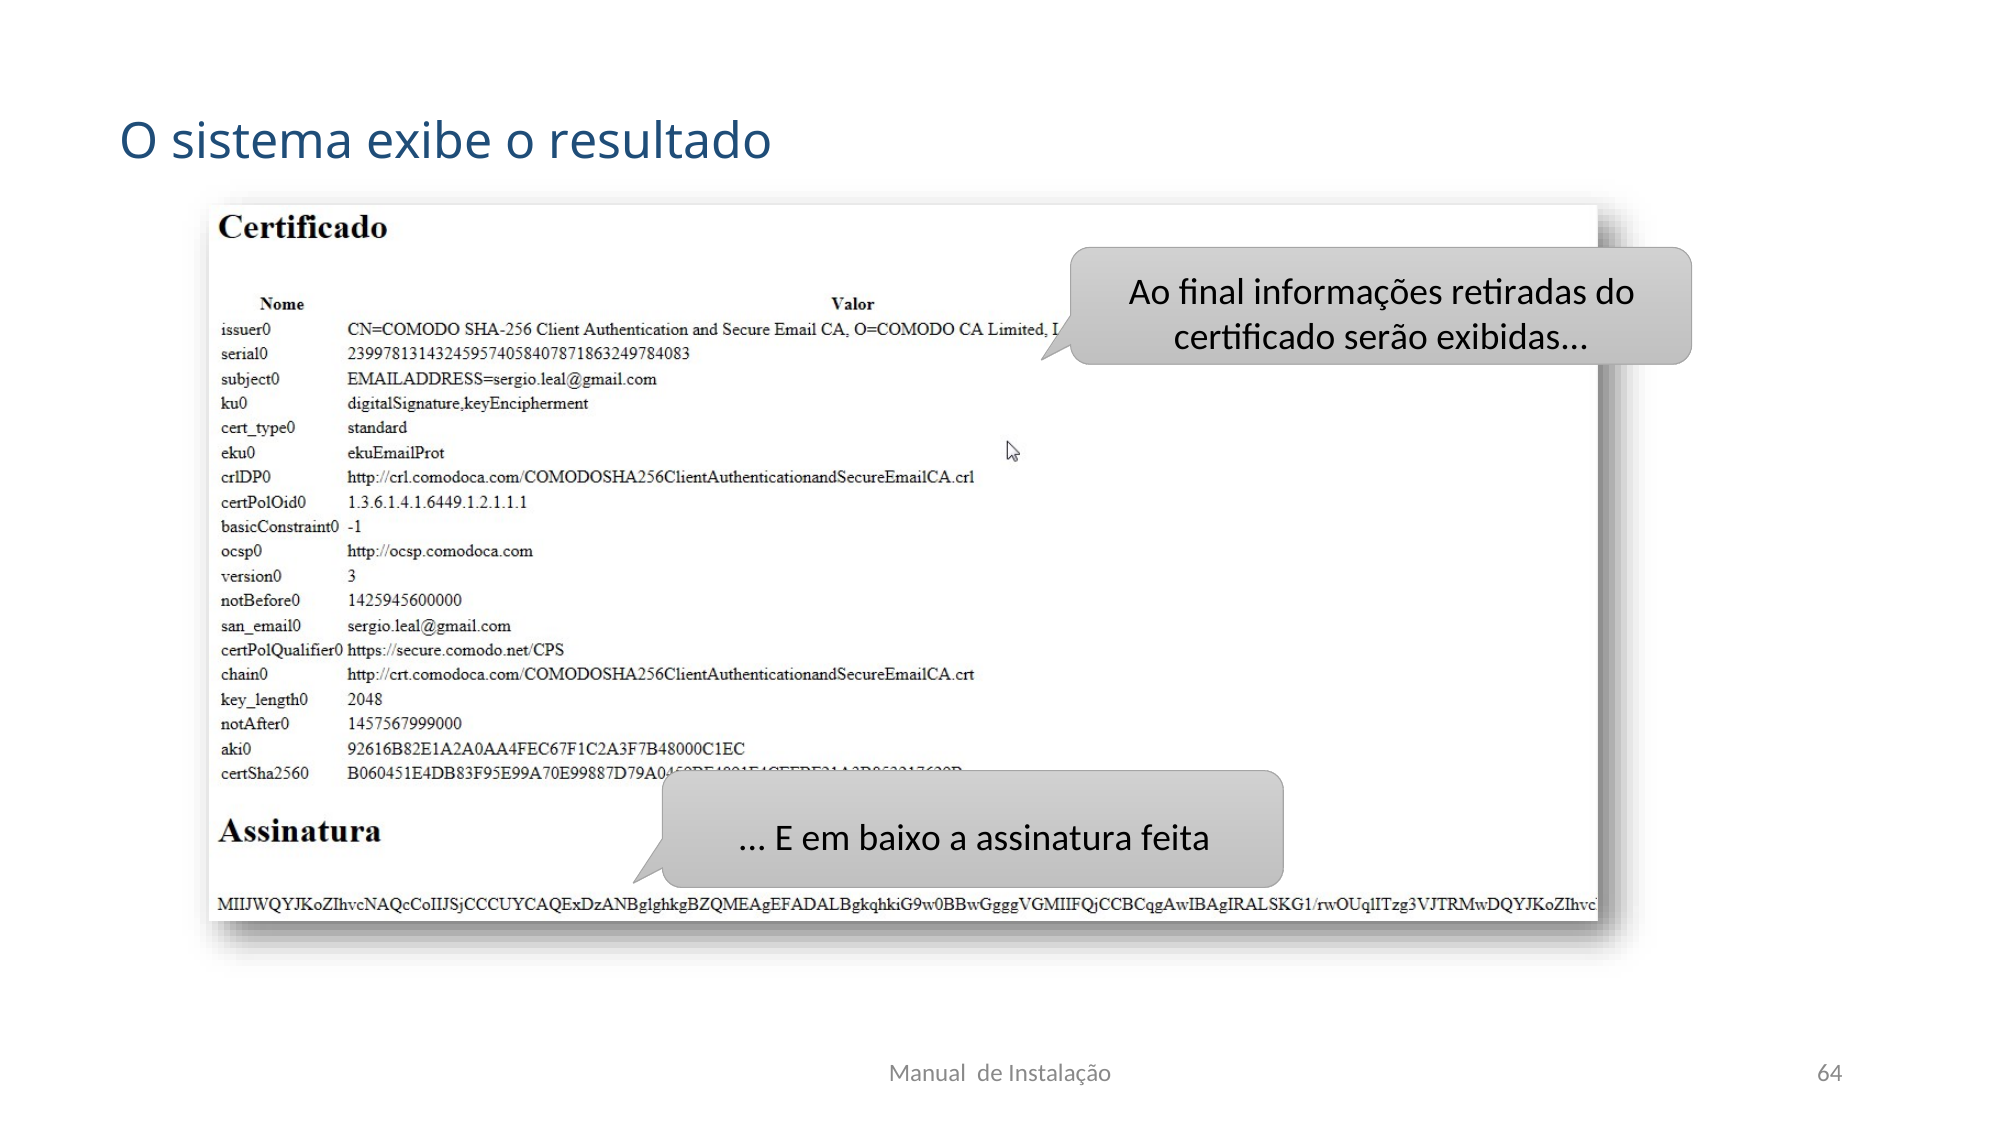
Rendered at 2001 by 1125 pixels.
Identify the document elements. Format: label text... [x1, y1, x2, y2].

subtitle O sistema exibe o resultado [119, 106, 1842, 174]
